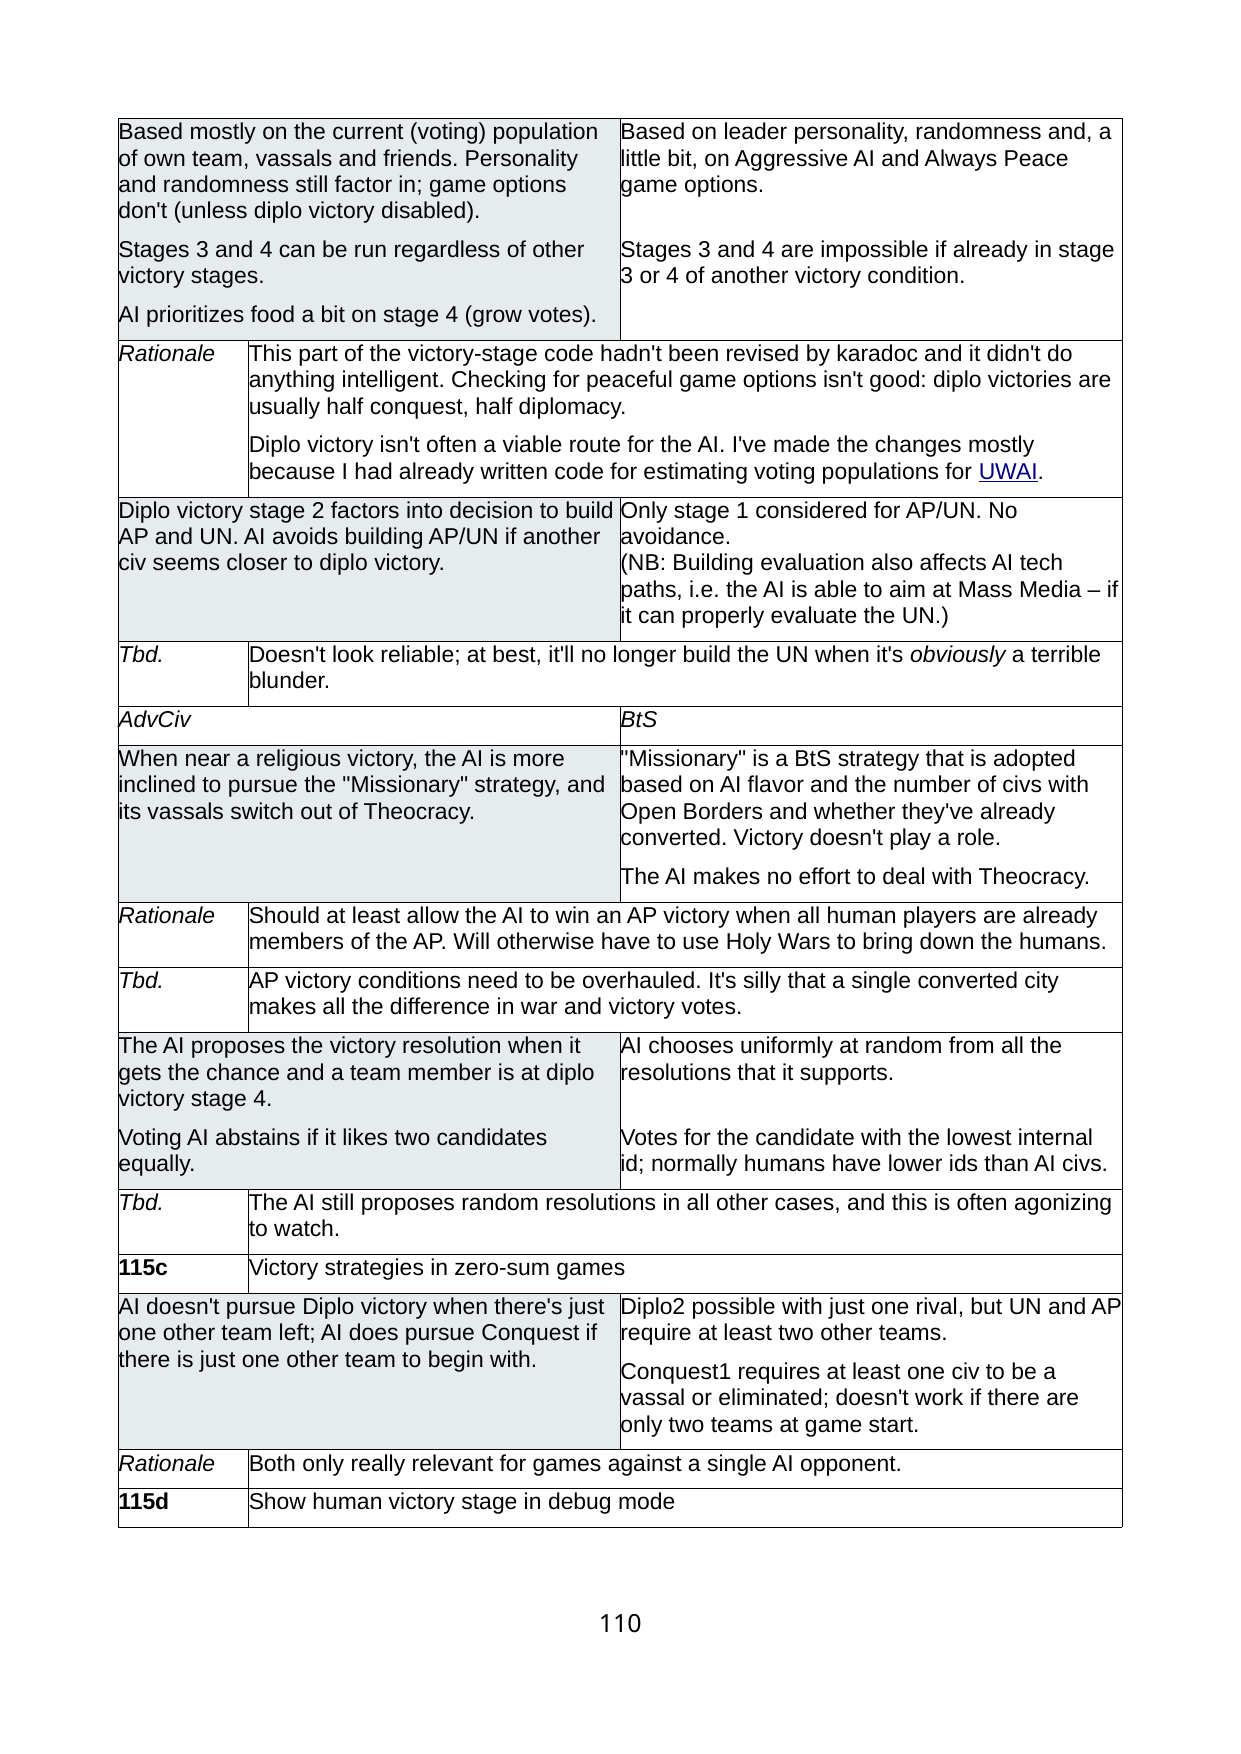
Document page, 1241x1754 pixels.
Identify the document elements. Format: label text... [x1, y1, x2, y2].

table_cell Rationale [119, 1450, 248, 1488]
table_cell Rationale [119, 341, 248, 497]
table_cell AI doesn't pursue Diplo victory when there's just one other team left; AI does pursue Conquest if there is just one other team to begin with. [119, 1294, 620, 1449]
table_cell The AI still proposes random resolutions in all other cases, and this is often agonizing to watch. [249, 1190, 1122, 1254]
table_cell The AI proposes the victory resolution when it gets the chance and a team member is at diplo victory stage 4. Voting AI abstains if it likes two candidates equally. [119, 1033, 620, 1189]
table_cell AI chooses uniformly at random from all the resolutions that it supports. Votes for the candidate with the lowest internal id; normally humans have lower ids than AI civs. [621, 1033, 1122, 1189]
table_cell This part of the victory-stage code hadn't been revised by karadoc and it didn't do anything intelligent. Checking for peaceful game options isn't good: diplo victories are usually half conquest, half diplomacy. Diplo victory isn't often a viable route for the AI. I've made the changes mostly because I had already written code for estimating voting populations for UWAI. [249, 341, 1122, 497]
table_cell 115c [119, 1255, 248, 1293]
table_cell Both only really relevant for games against a single AI opponent. [249, 1450, 1122, 1488]
table_cell Tbd. [119, 968, 248, 1032]
table_cell Tbd. [119, 1190, 248, 1254]
table_cell Diplo2 possible with just one rival, but UN and AP require at least two other teams. Conquest1 requires at least one civ to be a vassal or eliminated; doesn't work if there are only two teams at game start. [621, 1294, 1122, 1449]
table_cell Only stage 1 considered for AP/UN. No avoidance. (NB: Building evaluation also affects AI tech paths, i.e. the AI is able to aim at Mass Media – if it can properly evaluate the UN.) [621, 498, 1122, 641]
table_cell Victory strategies in zero-sum games [249, 1255, 1122, 1293]
table_cell BtS [621, 707, 1122, 745]
table_cell AdvCiv [119, 707, 620, 745]
table_cell 115d [119, 1489, 248, 1527]
table_cell Diplo victory stage 2 factors into decision to build AP and UN. AI avoids building AP/UN if another civ seems closer to diplo victory. [119, 498, 620, 641]
table_cell AP victory conditions need to be overhauled. It's silly that a single converted city makes all the difference in war and victory votes. [249, 968, 1122, 1032]
table_cell Based mostly on the current (voting) population of own team, vassals and friends. Personality and randomness still factor in; game options don't (unless diplo victory disabled). Stages 3 and 4 can be run regardless of other victory stages. AI prioritizes food a bit on stage 4 (grow votes). [119, 119, 620, 340]
table_cell Show human victory stage in debug mode [249, 1489, 1122, 1527]
table_cell Doesn't look reliable; at best, it'll no longer build the UN when it's obviously a terrible blunder. [249, 642, 1122, 706]
table_cell When near a religious victory, the AI is more inclined to pursue the "Missionary" strategy, and its vassals switch out of Theocracy. [119, 746, 620, 902]
table_cell Should at least allow the AI to win an AP victory when all human players are already members of the AP. Will otherwise have to use Holy Wars to bring down the humans. [249, 903, 1122, 967]
table_cell Rationale [119, 903, 248, 967]
table_cell Tbd. [119, 642, 248, 706]
table_cell "Missionary" is a BtS strategy that is adopted based on AI flavor and the number of civs with Open Borders and whether they've already converted. Victory doesn't play a role. The AI makes no effort to deal with Theocracy. [621, 746, 1122, 902]
table_cell Based on leader personality, randomness and, a little bit, on Aggressive AI and Always Peace game options. Stages 3 and 4 are impossible if already in stage 3 or 4 of another victory condition. [621, 119, 1122, 340]
